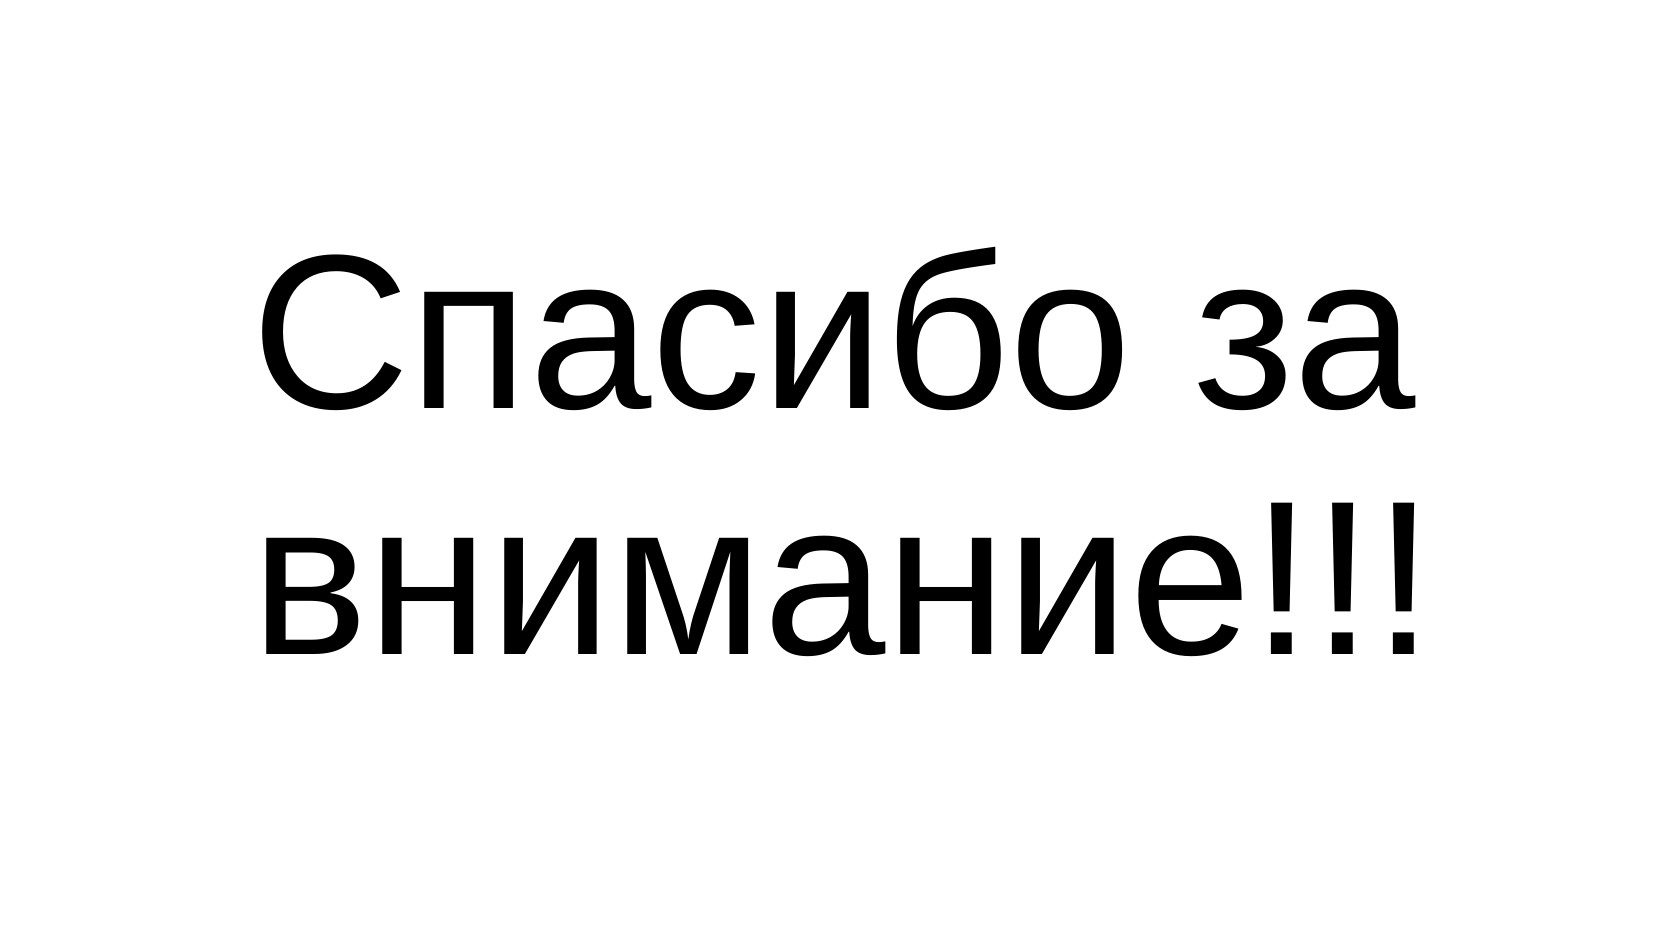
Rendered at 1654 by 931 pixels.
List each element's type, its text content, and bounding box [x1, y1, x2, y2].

text_box Спасибо за внимание!!! [236, 202, 1477, 709]
